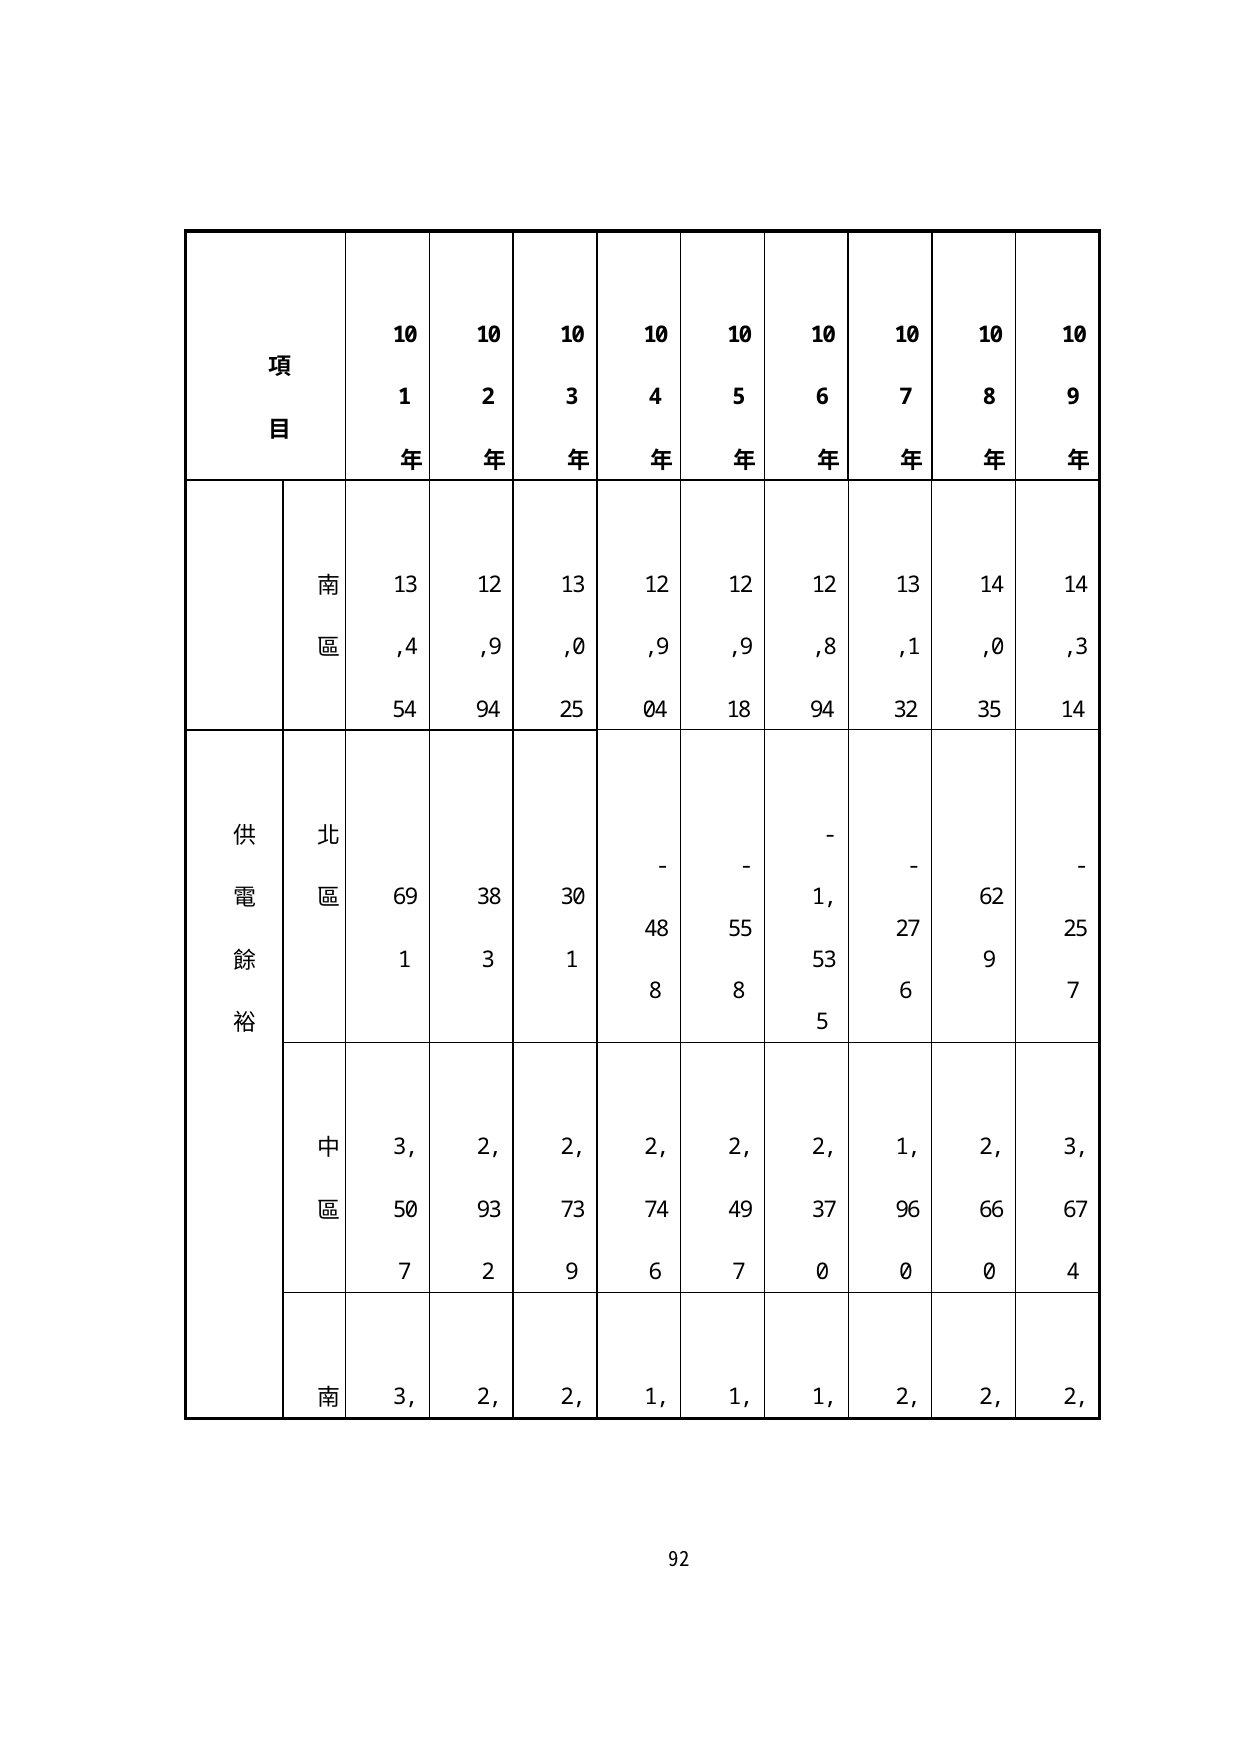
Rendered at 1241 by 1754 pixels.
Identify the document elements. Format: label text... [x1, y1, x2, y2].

table_cell 12,894 [765, 481, 848, 729]
table_cell 2, [932, 1293, 1015, 1417]
table_cell 629 [932, 730, 1015, 1042]
table_cell 12,994 [430, 481, 512, 729]
table_cell 14,314 [1016, 481, 1098, 729]
table_cell 南 [284, 1293, 345, 1417]
table_cell 2,660 [932, 1043, 1015, 1292]
table_cell 2, [1016, 1293, 1098, 1417]
table_cell -488 [598, 730, 680, 1042]
table_cell 301 [514, 731, 596, 1042]
table_cell 1, [765, 1293, 848, 1417]
table_header 項 目 [187, 233, 345, 479]
table_cell 北區 [284, 731, 345, 1042]
table_header 109年 [1016, 233, 1098, 479]
table_cell 14,035 [932, 481, 1015, 729]
table_cell -1,535 [765, 730, 848, 1042]
table_cell 13,454 [346, 481, 429, 729]
table_header 102年 [430, 233, 512, 479]
table_cell -558 [681, 730, 764, 1042]
table_cell 3,674 [1016, 1043, 1098, 1292]
table_cell 13,132 [849, 481, 931, 729]
table_header 107年 [849, 233, 931, 479]
table_cell 南區 [284, 481, 345, 729]
table_cell 2,739 [514, 1043, 596, 1292]
table_cell 1,960 [849, 1043, 931, 1292]
table_cell 2, [514, 1293, 596, 1417]
table_cell [187, 481, 282, 729]
table_cell 12,918 [681, 481, 764, 729]
table_header 108年 [933, 233, 1015, 479]
table_cell 2,746 [598, 1043, 680, 1292]
table_cell 13,025 [514, 481, 596, 729]
table_cell 2, [430, 1293, 512, 1417]
table_cell 691 [346, 731, 429, 1042]
table_header 106年 [765, 233, 847, 479]
table_cell -276 [849, 730, 931, 1042]
table_header 103年 [514, 233, 596, 479]
table_cell -257 [1016, 730, 1098, 1042]
table_cell 2,497 [681, 1043, 764, 1292]
table_cell 383 [430, 731, 512, 1042]
table_header 105年 [681, 233, 764, 479]
table_cell 供電餘裕 [187, 731, 282, 1417]
table_cell 12,904 [598, 481, 680, 729]
table_header 101年 [346, 233, 429, 479]
table_cell 2, [849, 1293, 931, 1417]
table_header 104年 [598, 233, 680, 479]
table_cell 2,932 [430, 1043, 512, 1292]
table_cell 中區 [284, 1043, 345, 1292]
table_cell 2,370 [765, 1043, 848, 1292]
table_cell 1, [598, 1293, 680, 1417]
table_cell 1, [681, 1293, 764, 1417]
table_cell 3, [346, 1293, 429, 1417]
table_cell 3,507 [346, 1043, 429, 1292]
